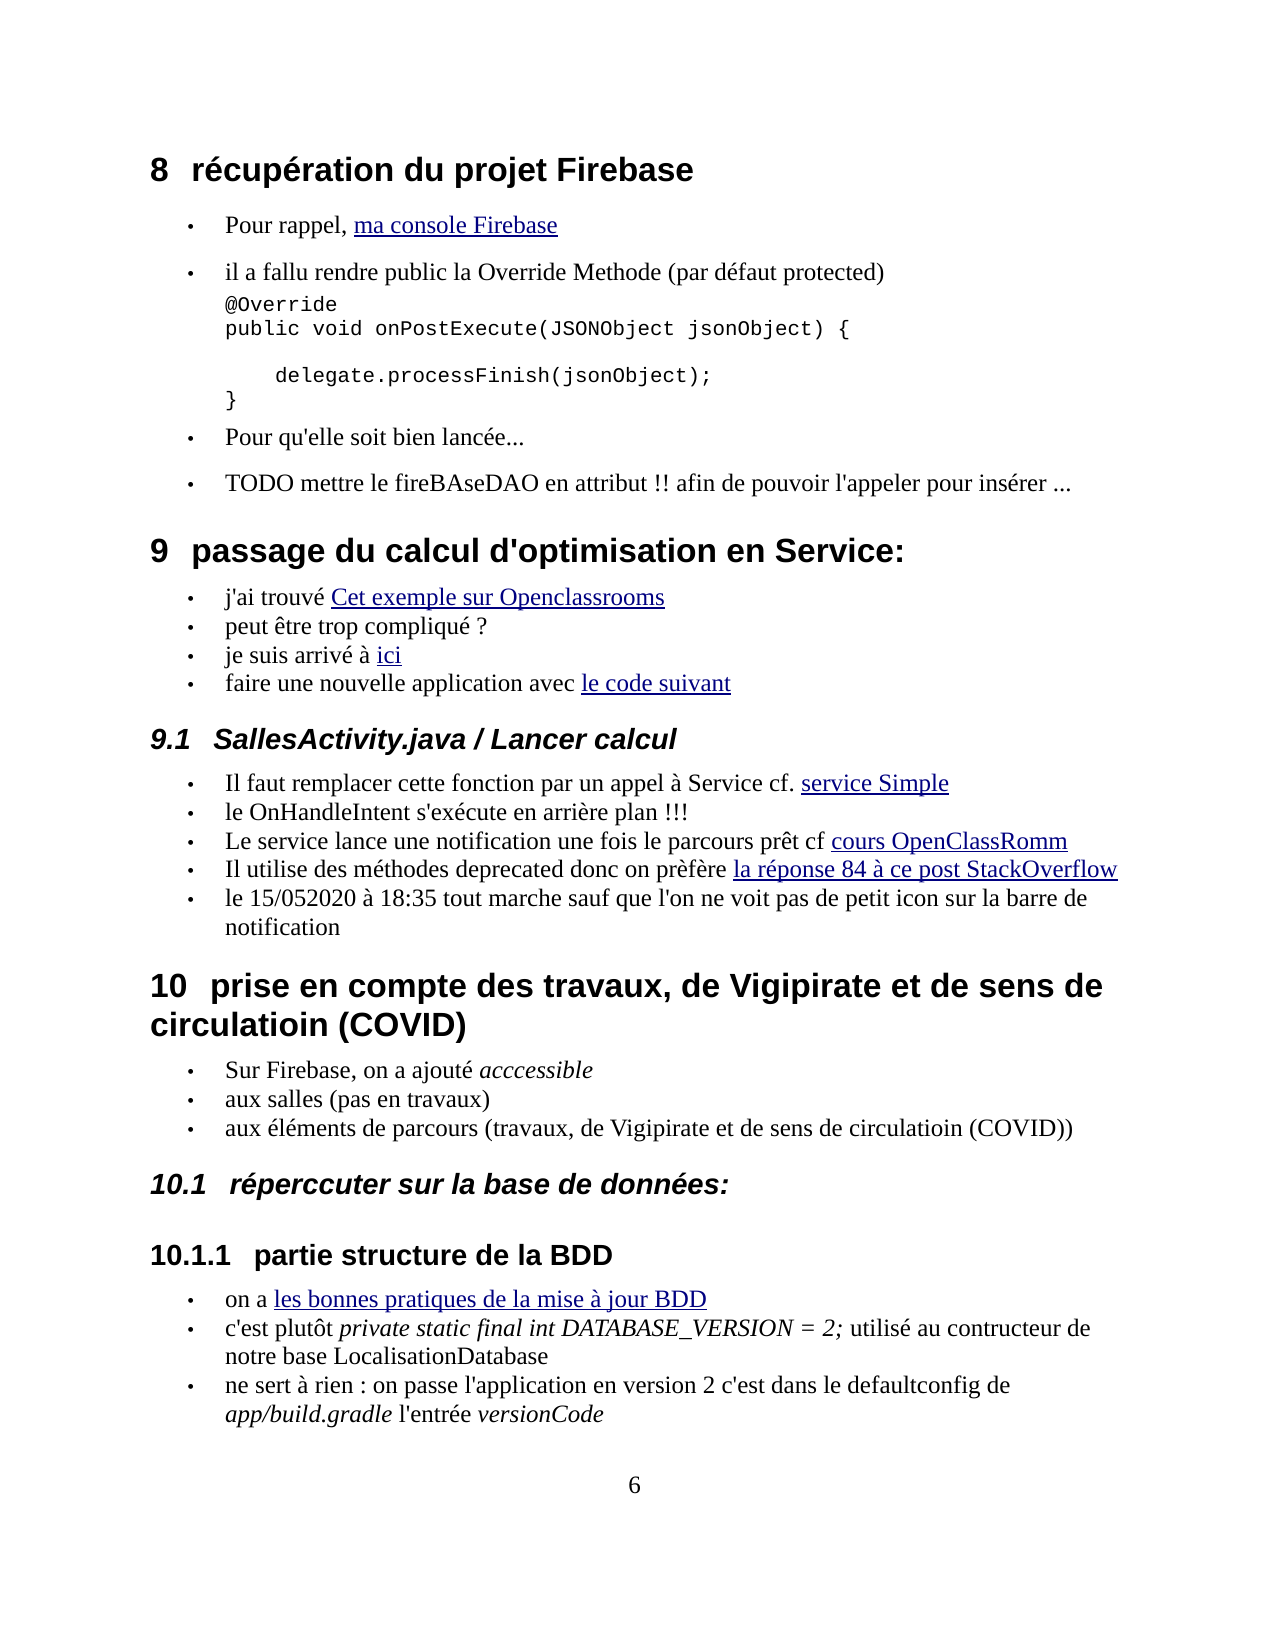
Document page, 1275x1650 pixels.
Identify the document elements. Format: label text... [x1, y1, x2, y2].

list } [187, 389, 1125, 413]
list Il faut remplacer cette fonction par un appel à Service cf. service Simple [187, 768, 1125, 797]
list faire une nouvelle application avec le code suivant [187, 668, 1125, 697]
subtitle passage du calcul d'optimisation en Service: [150, 531, 1125, 570]
list peut être trop compliqué ? [187, 611, 1125, 640]
list Sur Firebase, on a ajouté acccessible [187, 1056, 1125, 1084]
list aux salles (pas en travaux) [187, 1084, 1125, 1113]
subtitle prise en compte des travaux, de Vigipirate et de sens de circulatioin (COVID) [150, 966, 1125, 1043]
list public void onPostExecute(JSONObject jsonObject) { [187, 318, 1125, 342]
subtitle réperccuter sur la base de données: [150, 1167, 1125, 1200]
subtitle récupération du projet Firebase [150, 150, 1125, 189]
list je suis arrivé à ici [187, 640, 1125, 668]
list j'ai trouvé Cet exemple sur Openclassrooms [187, 582, 1125, 611]
list il a fallu rendre public la Override Methode (par défaut protected) [187, 257, 1125, 286]
list ne sert à rien : on passe l'application en version 2 c'est dans le defaultconfig de app/build.gradle l'entrée versionCode [187, 1370, 1125, 1428]
list Pour qu'elle soit bien lancée... [187, 422, 1125, 450]
list on a les bonnes pratiques de la mise à jour BDD [187, 1284, 1125, 1313]
list aux éléments de parcours (travaux, de Vigipirate et de sens de circulatioin (COVID)) [187, 1113, 1125, 1142]
subtitle partie structure de la BDD [150, 1238, 1125, 1271]
list Il utilise des méthodes deprecated donc on prèfère la réponse 84 à ce post StackOverflow [187, 854, 1125, 883]
list TODO mettre le fireBAseDAO en attribut !! afin de pouvoir l'appeler pour insérer ... [187, 468, 1125, 497]
subtitle SallesActivity.java / Lancer calcul [150, 722, 1125, 756]
list delegate.processFinish(jsonObject); [187, 365, 1125, 389]
list le OnHandleIntent s'exécute en arrière plan !!! [187, 797, 1125, 826]
list Le service lance une notification une fois le parcours prêt cf cours OpenClassRomm [187, 826, 1125, 854]
list @Override [187, 294, 1125, 318]
list c'est plutôt private static final int DATABASE_VERSION = 2; utilisé au contructeur de notre base LocalisationDatabase [187, 1313, 1125, 1370]
list le 15/052020 à 18:35 tout marche sauf que l'on ne voit pas de petit icon sur la barre de notification [187, 883, 1125, 941]
list Pour rappel, ma console Firebase [187, 210, 1125, 239]
